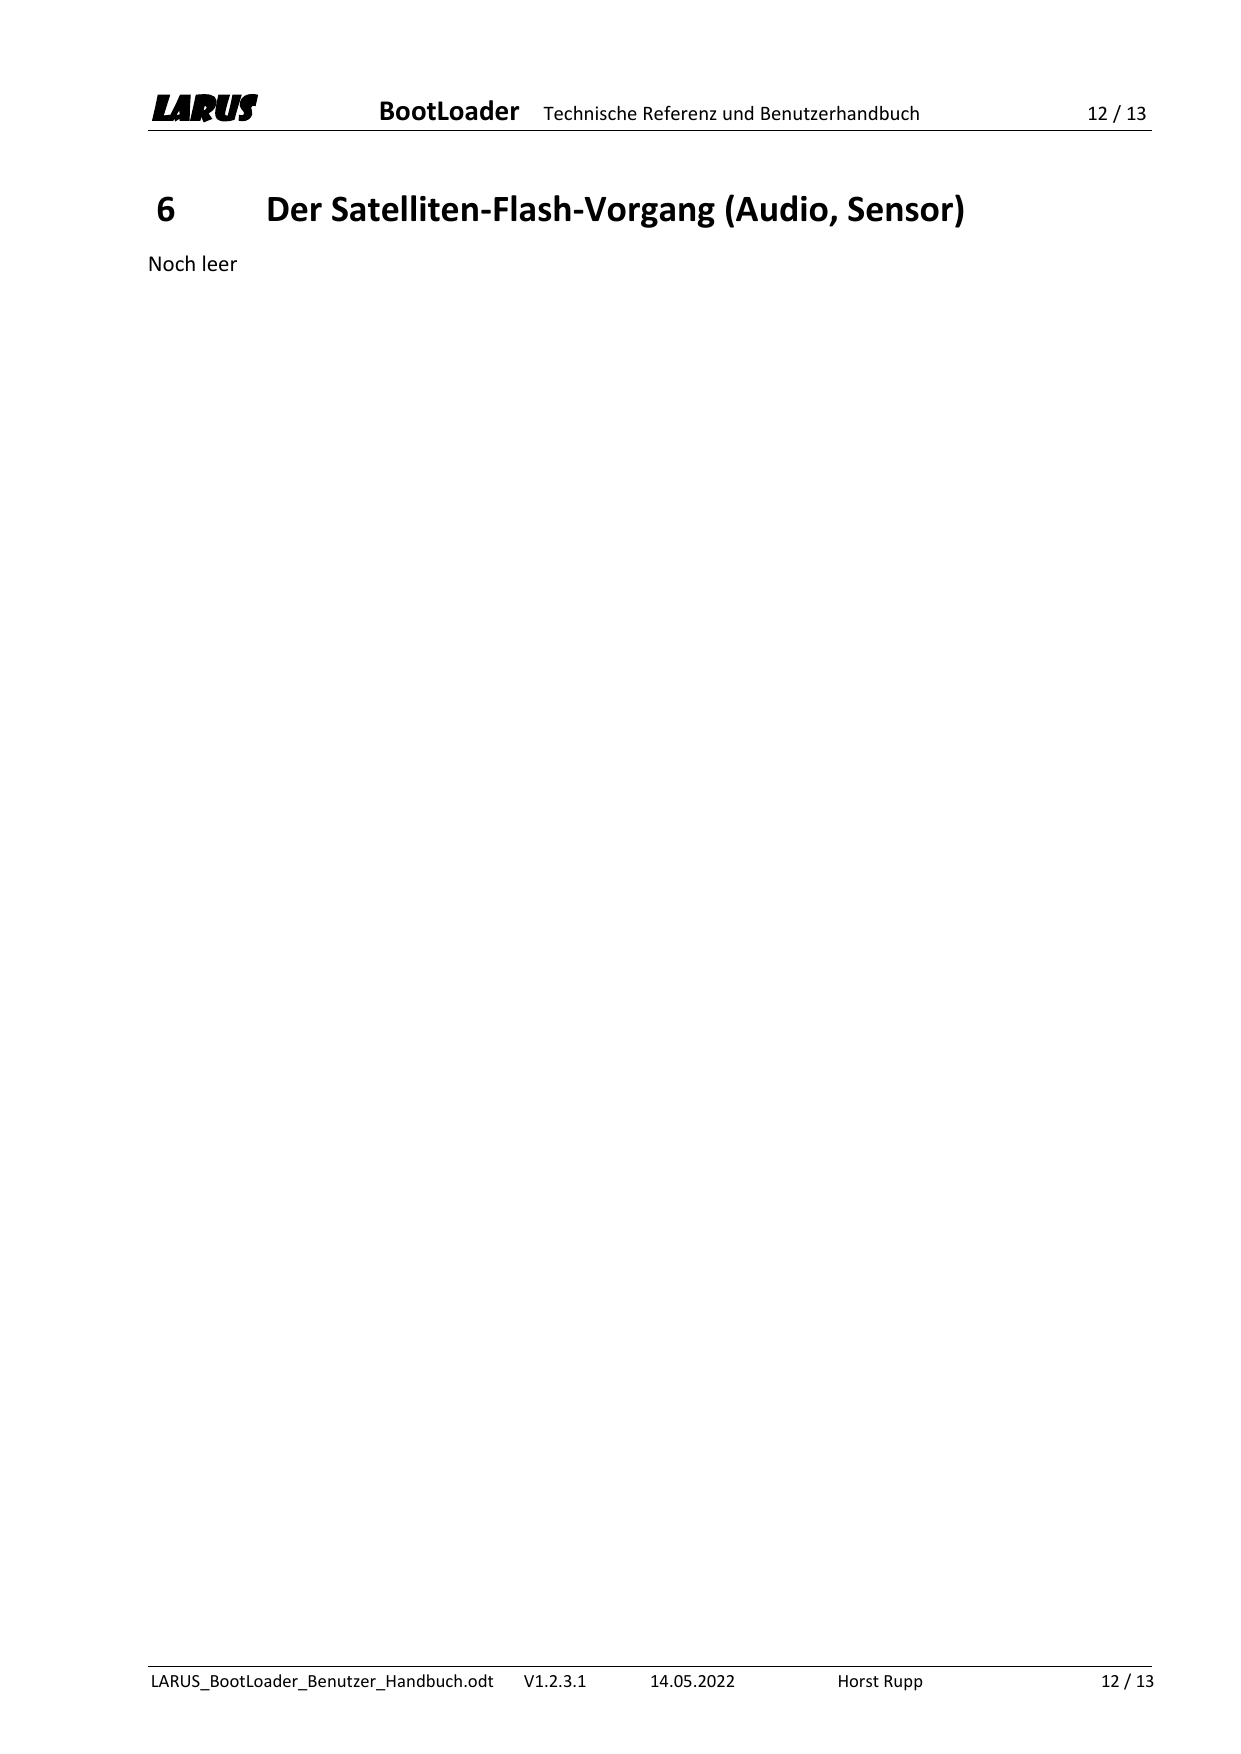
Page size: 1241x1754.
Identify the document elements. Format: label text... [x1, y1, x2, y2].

subtitle Der Satelliten-Flash-Vorgang (Audio, Sensor) [148, 185, 1128, 231]
text Noch leer [148, 249, 1152, 278]
